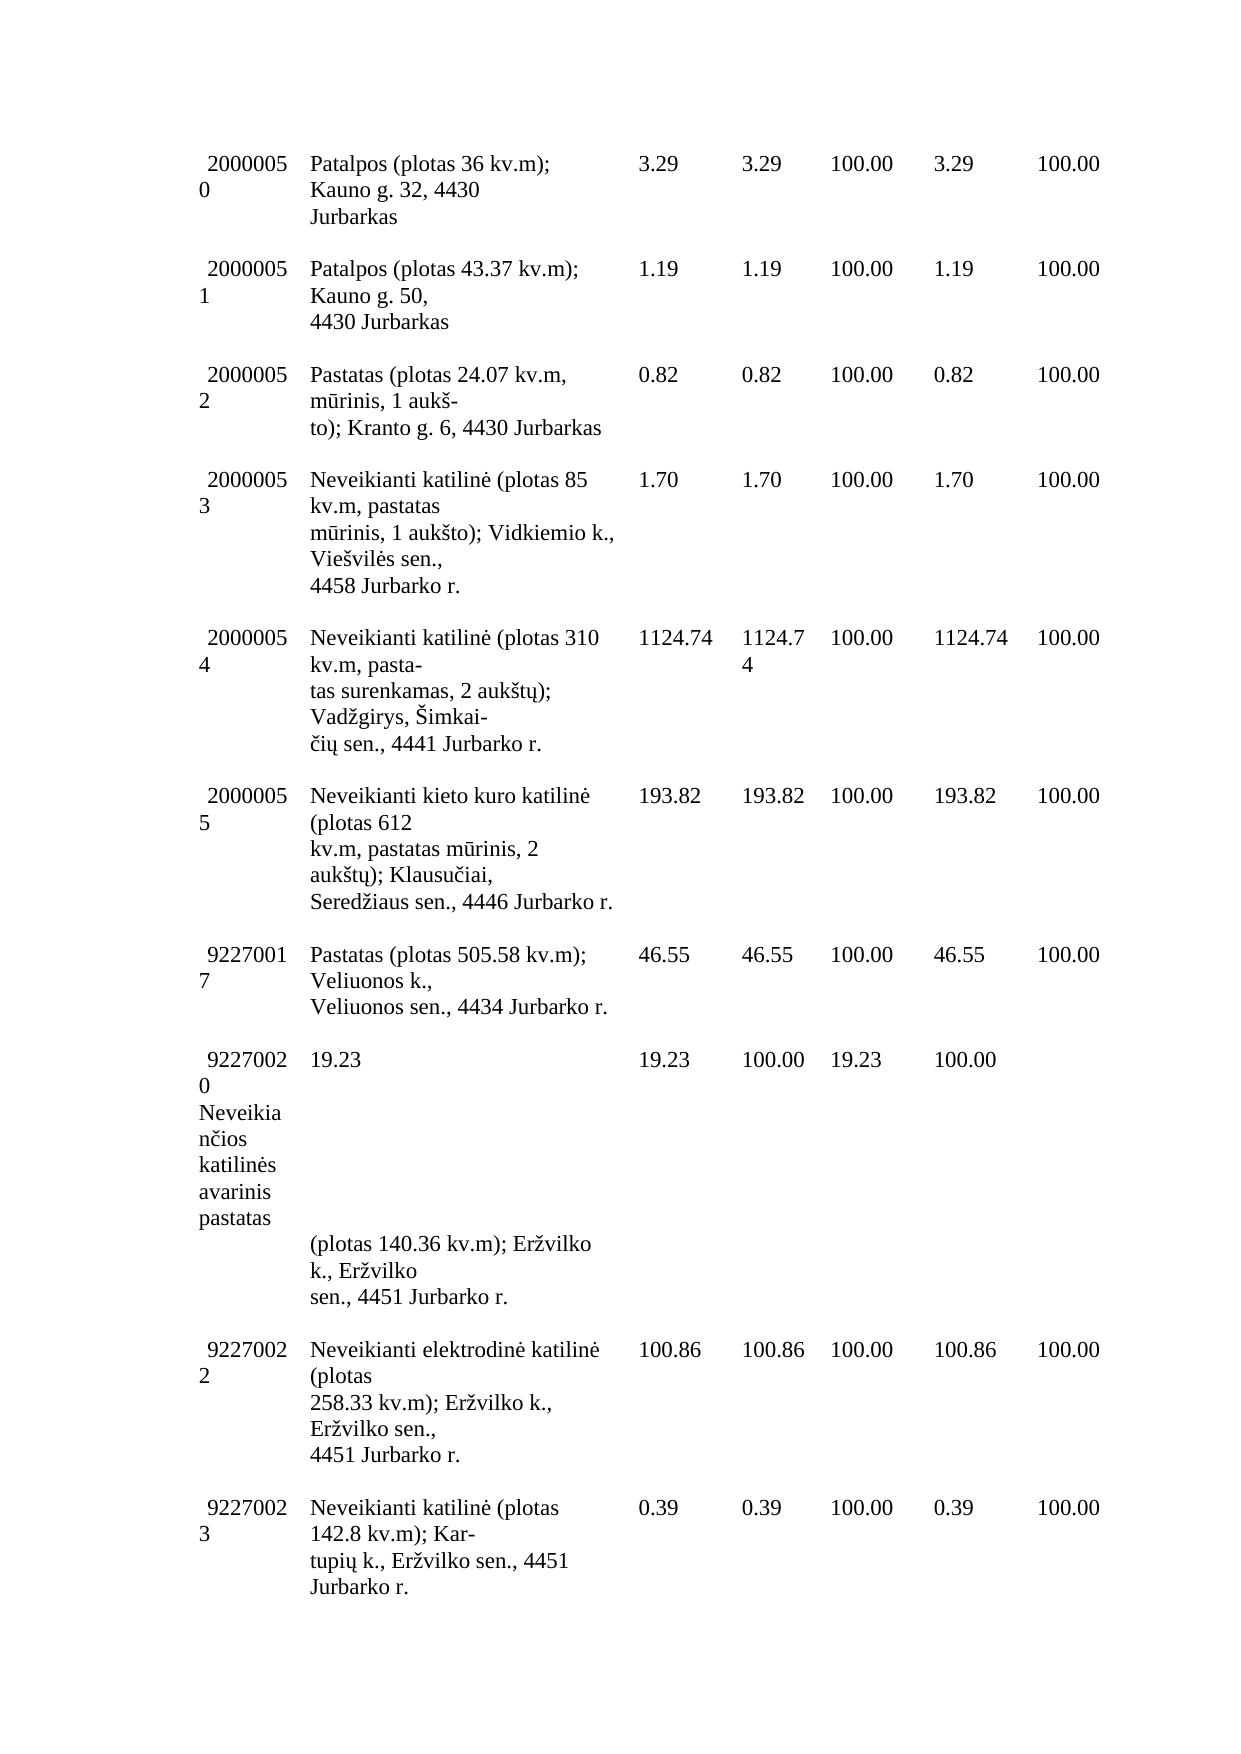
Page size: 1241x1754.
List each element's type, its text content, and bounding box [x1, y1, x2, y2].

table_cell [1144, 756, 1241, 782]
table_cell [922, 203, 1026, 229]
table_cell 1.19 [627, 255, 730, 308]
table_cell [730, 677, 819, 730]
table_cell [1144, 1547, 1241, 1599]
table_cell [188, 572, 298, 598]
table_cell 100.86 [627, 1336, 730, 1389]
table_cell [1144, 1020, 1241, 1046]
table_cell [188, 203, 298, 229]
table_cell [188, 1468, 298, 1494]
table_cell 1124.74 [922, 624, 1026, 677]
table_cell [1144, 1283, 1241, 1309]
table_cell [188, 1310, 298, 1336]
table_cell [188, 1547, 298, 1599]
table_cell [1026, 677, 1144, 730]
table_cell [188, 677, 298, 730]
table_cell [730, 1020, 819, 1046]
table_cell [819, 572, 922, 598]
table_cell [627, 1389, 730, 1441]
table_cell [1026, 1310, 1144, 1336]
table_cell [1144, 1494, 1241, 1547]
table_cell [730, 756, 819, 782]
table_cell [819, 1283, 922, 1309]
table_cell [1144, 1310, 1241, 1336]
table_cell [188, 1020, 298, 1046]
table_cell [627, 835, 730, 888]
table_cell [1026, 203, 1144, 229]
table_cell [299, 598, 627, 624]
table_cell [1144, 730, 1241, 756]
table_cell [819, 203, 922, 229]
table_cell [730, 835, 819, 888]
table_cell 100.00 [1026, 1336, 1144, 1389]
table_cell 0.82 [922, 361, 1026, 413]
table_cell [188, 1441, 298, 1468]
table_cell [1144, 308, 1241, 334]
table_cell [819, 835, 922, 888]
table_cell [922, 756, 1026, 782]
table_cell [819, 440, 922, 466]
table_cell [627, 677, 730, 730]
table_cell [627, 993, 730, 1020]
table_cell [819, 914, 922, 941]
table_cell 3.29 [730, 150, 819, 203]
table_cell [1026, 888, 1144, 914]
table_cell 92270020 Neveikiančios katilinės avarinis pastatas [188, 1046, 298, 1231]
table_cell [188, 308, 298, 334]
table_cell [188, 993, 298, 1020]
table_cell 100.86 [730, 1336, 819, 1389]
table_cell [1144, 1336, 1241, 1389]
table_cell [819, 888, 922, 914]
table_cell [1026, 440, 1144, 466]
table_cell [730, 730, 819, 756]
table_cell [730, 1441, 819, 1468]
table_cell [1026, 1547, 1144, 1599]
table_cell [1144, 361, 1241, 413]
table_cell 3.29 [627, 150, 730, 203]
table_cell [922, 1020, 1026, 1046]
table_cell [922, 414, 1026, 440]
table_cell 46.55 [730, 941, 819, 993]
table_cell [1144, 624, 1241, 677]
table_cell [922, 914, 1026, 941]
table_cell [819, 414, 922, 440]
table_cell [922, 1283, 1026, 1309]
table_cell 100.00 [1026, 255, 1144, 308]
table_cell [299, 1310, 627, 1336]
table_cell [1026, 1046, 1144, 1231]
table_cell [922, 993, 1026, 1020]
table_cell [627, 1283, 730, 1309]
table_cell [819, 519, 922, 572]
table_cell 20000050 [188, 150, 298, 203]
table_cell [1026, 835, 1144, 888]
table_cell [627, 1231, 730, 1283]
table_cell [1144, 598, 1241, 624]
table_cell 0.82 [730, 361, 819, 413]
table_cell [627, 519, 730, 572]
table_cell tas surenkamas, 2 aukštų); Vadžgirys, Šimkai- [299, 677, 627, 730]
table_cell [730, 572, 819, 598]
table_cell 1124.74 [730, 624, 819, 677]
table_cell [299, 1020, 627, 1046]
table_cell 1.19 [922, 255, 1026, 308]
table_cell [922, 730, 1026, 756]
table_cell [188, 1231, 298, 1283]
table_cell (plotas 140.36 kv.m); Eržvilko k., Eržvilko [299, 1231, 627, 1283]
table_cell [1144, 440, 1241, 466]
table_cell [922, 1389, 1026, 1441]
table_cell [819, 308, 922, 334]
table_cell [627, 414, 730, 440]
table_cell 193.82 [627, 783, 730, 835]
table_cell [627, 730, 730, 756]
table_cell [1026, 1231, 1144, 1283]
table_cell [1026, 1468, 1144, 1494]
table_cell [730, 1310, 819, 1336]
table_cell 92270017 [188, 941, 298, 993]
table_cell [730, 914, 819, 941]
table_cell 258.33 kv.m); Eržvilko k., Eržvilko sen., [299, 1389, 627, 1441]
table_cell [1144, 677, 1241, 730]
table_cell 100.00 [1026, 1494, 1144, 1547]
table_cell Neveikianti katilinė (plotas 310 kv.m, pasta- [299, 624, 627, 677]
table_cell [819, 229, 922, 255]
table_cell [922, 335, 1026, 361]
table_cell Pastatas (plotas 24.07 kv.m, mūrinis, 1 aukš- [299, 361, 627, 413]
table_cell [188, 229, 298, 255]
table_cell [188, 414, 298, 440]
table_cell 100.00 [730, 1046, 819, 1231]
table_cell [730, 888, 819, 914]
table_cell [627, 308, 730, 334]
table_cell sen., 4451 Jurbarko r. [299, 1283, 627, 1309]
table_cell [1144, 335, 1241, 361]
table_cell [1026, 598, 1144, 624]
table_cell [730, 440, 819, 466]
table_cell [1026, 1283, 1144, 1309]
table_cell [1026, 572, 1144, 598]
table_cell [299, 335, 627, 361]
table_cell [1026, 229, 1144, 255]
table_cell 100.00 [819, 1494, 922, 1547]
table_cell 100.00 [819, 1336, 922, 1389]
table_cell [819, 756, 922, 782]
table_cell 100.00 [1026, 361, 1144, 413]
table_cell [922, 572, 1026, 598]
table_cell 20000052 [188, 361, 298, 413]
table_cell 20000051 [188, 255, 298, 308]
table_cell 20000054 [188, 624, 298, 677]
table_cell 100.86 [922, 1336, 1026, 1389]
table_cell [1144, 255, 1241, 308]
table_cell [188, 730, 298, 756]
table_cell [627, 440, 730, 466]
table_cell [299, 440, 627, 466]
table_cell Neveikianti kieto kuro katilinė (plotas 612 [299, 783, 627, 835]
table_cell [1026, 519, 1144, 572]
table_cell 20000055 [188, 783, 298, 835]
table_cell [1026, 914, 1144, 941]
table_cell [922, 888, 1026, 914]
table_cell 1.70 [730, 466, 819, 519]
table_cell [922, 1468, 1026, 1494]
table_cell [1026, 730, 1144, 756]
table_cell Veliuonos sen., 4434 Jurbarko r. [299, 993, 627, 1020]
table_cell [627, 229, 730, 255]
table_cell [1144, 1389, 1241, 1441]
table_cell 92270023 [188, 1494, 298, 1547]
table_cell [299, 914, 627, 941]
table_cell [1144, 783, 1241, 835]
table_cell [730, 598, 819, 624]
table_cell [819, 1020, 922, 1046]
table_cell [627, 203, 730, 229]
table_cell Patalpos (plotas 43.37 kv.m); Kauno g. 50, [299, 255, 627, 308]
table_cell 0.39 [922, 1494, 1026, 1547]
table_cell [730, 1283, 819, 1309]
table_cell [188, 1283, 298, 1309]
table_cell 0.39 [627, 1494, 730, 1547]
table_cell [819, 993, 922, 1020]
table_cell [1144, 993, 1241, 1020]
table_cell [819, 1310, 922, 1336]
table_cell [819, 1231, 922, 1283]
table_cell tupių k., Eržvilko sen., 4451 Jurbarko r. [299, 1547, 627, 1599]
table_cell 3.29 [922, 150, 1026, 203]
table_cell [1026, 1441, 1144, 1468]
table_cell [627, 1547, 730, 1599]
table_cell 100.00 [1026, 150, 1144, 203]
table_cell [1144, 1231, 1241, 1283]
table_cell [819, 335, 922, 361]
table_cell [1144, 203, 1241, 229]
table_cell 19.23 [299, 1046, 627, 1231]
table_cell 100.00 [819, 783, 922, 835]
table_cell 0.82 [627, 361, 730, 413]
table_cell Jurbarkas [299, 203, 627, 229]
table_cell [1144, 414, 1241, 440]
table_cell [1026, 308, 1144, 334]
table_cell 4451 Jurbarko r. [299, 1441, 627, 1468]
table_cell [1144, 888, 1241, 914]
table_cell 100.00 [1026, 783, 1144, 835]
table_cell [188, 756, 298, 782]
table_cell [730, 519, 819, 572]
table_cell [188, 598, 298, 624]
table_cell [627, 888, 730, 914]
table_cell [819, 598, 922, 624]
table_cell 92270022 [188, 1336, 298, 1389]
table_cell [819, 1389, 922, 1441]
table_cell [1144, 229, 1241, 255]
table_cell [188, 835, 298, 888]
table_cell [730, 414, 819, 440]
table_cell 20000053 [188, 466, 298, 519]
table_cell [188, 519, 298, 572]
table_cell 1.70 [922, 466, 1026, 519]
table_cell [1144, 519, 1241, 572]
table_cell [819, 1547, 922, 1599]
table_cell 46.55 [627, 941, 730, 993]
table_cell 193.82 [730, 783, 819, 835]
table_cell Seredžiaus sen., 4446 Jurbarko r. [299, 888, 627, 914]
table_cell 100.00 [1026, 624, 1144, 677]
table_cell [922, 1441, 1026, 1468]
table_cell [627, 914, 730, 941]
table_cell [730, 993, 819, 1020]
table_cell 100.00 [819, 941, 922, 993]
table_cell [1144, 466, 1241, 519]
table_cell 4458 Jurbarko r. [299, 572, 627, 598]
table_cell [922, 519, 1026, 572]
table_cell Neveikianti katilinė (plotas 85 kv.m, pastatas [299, 466, 627, 519]
table_cell [188, 888, 298, 914]
table_cell [627, 335, 730, 361]
table_cell [922, 229, 1026, 255]
table_cell to); Kranto g. 6, 4430 Jurbarkas [299, 414, 627, 440]
table_cell [922, 677, 1026, 730]
table_cell 100.00 [1026, 941, 1144, 993]
table_cell [922, 835, 1026, 888]
table_cell [1026, 1389, 1144, 1441]
table_cell 100.00 [819, 150, 922, 203]
table_cell [730, 308, 819, 334]
table_cell [627, 572, 730, 598]
table_cell [1026, 1020, 1144, 1046]
table_cell [627, 1310, 730, 1336]
table_cell [627, 756, 730, 782]
table_cell 19.23 [627, 1046, 730, 1231]
table_cell 100.00 [819, 361, 922, 413]
table_cell [922, 1310, 1026, 1336]
table_cell [627, 598, 730, 624]
table_cell [1144, 835, 1241, 888]
table_cell [188, 440, 298, 466]
table_cell čių sen., 4441 Jurbarko r. [299, 730, 627, 756]
table_cell [188, 914, 298, 941]
table_cell [922, 440, 1026, 466]
table_cell [188, 335, 298, 361]
table_cell [1026, 414, 1144, 440]
table_cell [1026, 993, 1144, 1020]
table_cell [1144, 150, 1241, 203]
table_cell [299, 756, 627, 782]
table_cell [819, 677, 922, 730]
table_cell 100.00 [922, 1046, 1026, 1231]
table_cell [819, 730, 922, 756]
table_cell [627, 1468, 730, 1494]
table_cell [730, 335, 819, 361]
table_cell [1026, 756, 1144, 782]
table_cell Pastatas (plotas 505.58 kv.m); Veliuonos k., [299, 941, 627, 993]
table_cell [922, 1231, 1026, 1283]
table_cell 1124.74 [627, 624, 730, 677]
table_cell [1144, 1441, 1241, 1468]
table_cell 100.00 [819, 466, 922, 519]
table_cell [1144, 1468, 1241, 1494]
table_cell [1144, 941, 1241, 993]
table_cell [1144, 1046, 1241, 1231]
table_cell mūrinis, 1 aukšto); Vidkiemio k., Viešvilės sen., [299, 519, 627, 572]
table_cell 100.00 [1026, 466, 1144, 519]
table_cell [1026, 335, 1144, 361]
table_cell [730, 229, 819, 255]
table_cell [730, 1547, 819, 1599]
table_cell 100.00 [819, 255, 922, 308]
table_cell [627, 1441, 730, 1468]
table_cell Patalpos (plotas 36 kv.m); Kauno g. 32, 4430 [299, 150, 627, 203]
table_cell 4430 Jurbarkas [299, 308, 627, 334]
table_cell [730, 1468, 819, 1494]
table_cell [299, 229, 627, 255]
table_cell 193.82 [922, 783, 1026, 835]
table_cell [730, 1389, 819, 1441]
table_cell [730, 1231, 819, 1283]
table_cell 0.39 [730, 1494, 819, 1547]
table_cell 46.55 [922, 941, 1026, 993]
table_cell [819, 1441, 922, 1468]
table_cell Neveikianti katilinė (plotas 142.8 kv.m); Kar- [299, 1494, 627, 1547]
table_cell [1144, 572, 1241, 598]
table_cell [922, 1547, 1026, 1599]
table_cell [730, 203, 819, 229]
table_cell 100.00 [819, 624, 922, 677]
table_cell [299, 1468, 627, 1494]
table_cell [819, 1468, 922, 1494]
table_cell [922, 598, 1026, 624]
table_cell [1144, 914, 1241, 941]
table_cell kv.m, pastatas mūrinis, 2 aukštų); Klausučiai, [299, 835, 627, 888]
table_cell [627, 1020, 730, 1046]
table_cell 1.70 [627, 466, 730, 519]
table_cell Neveikianti elektrodinė katilinė (plotas [299, 1336, 627, 1389]
table_cell [188, 1389, 298, 1441]
table_cell [922, 308, 1026, 334]
table_cell 1.19 [730, 255, 819, 308]
table_cell 19.23 [819, 1046, 922, 1231]
